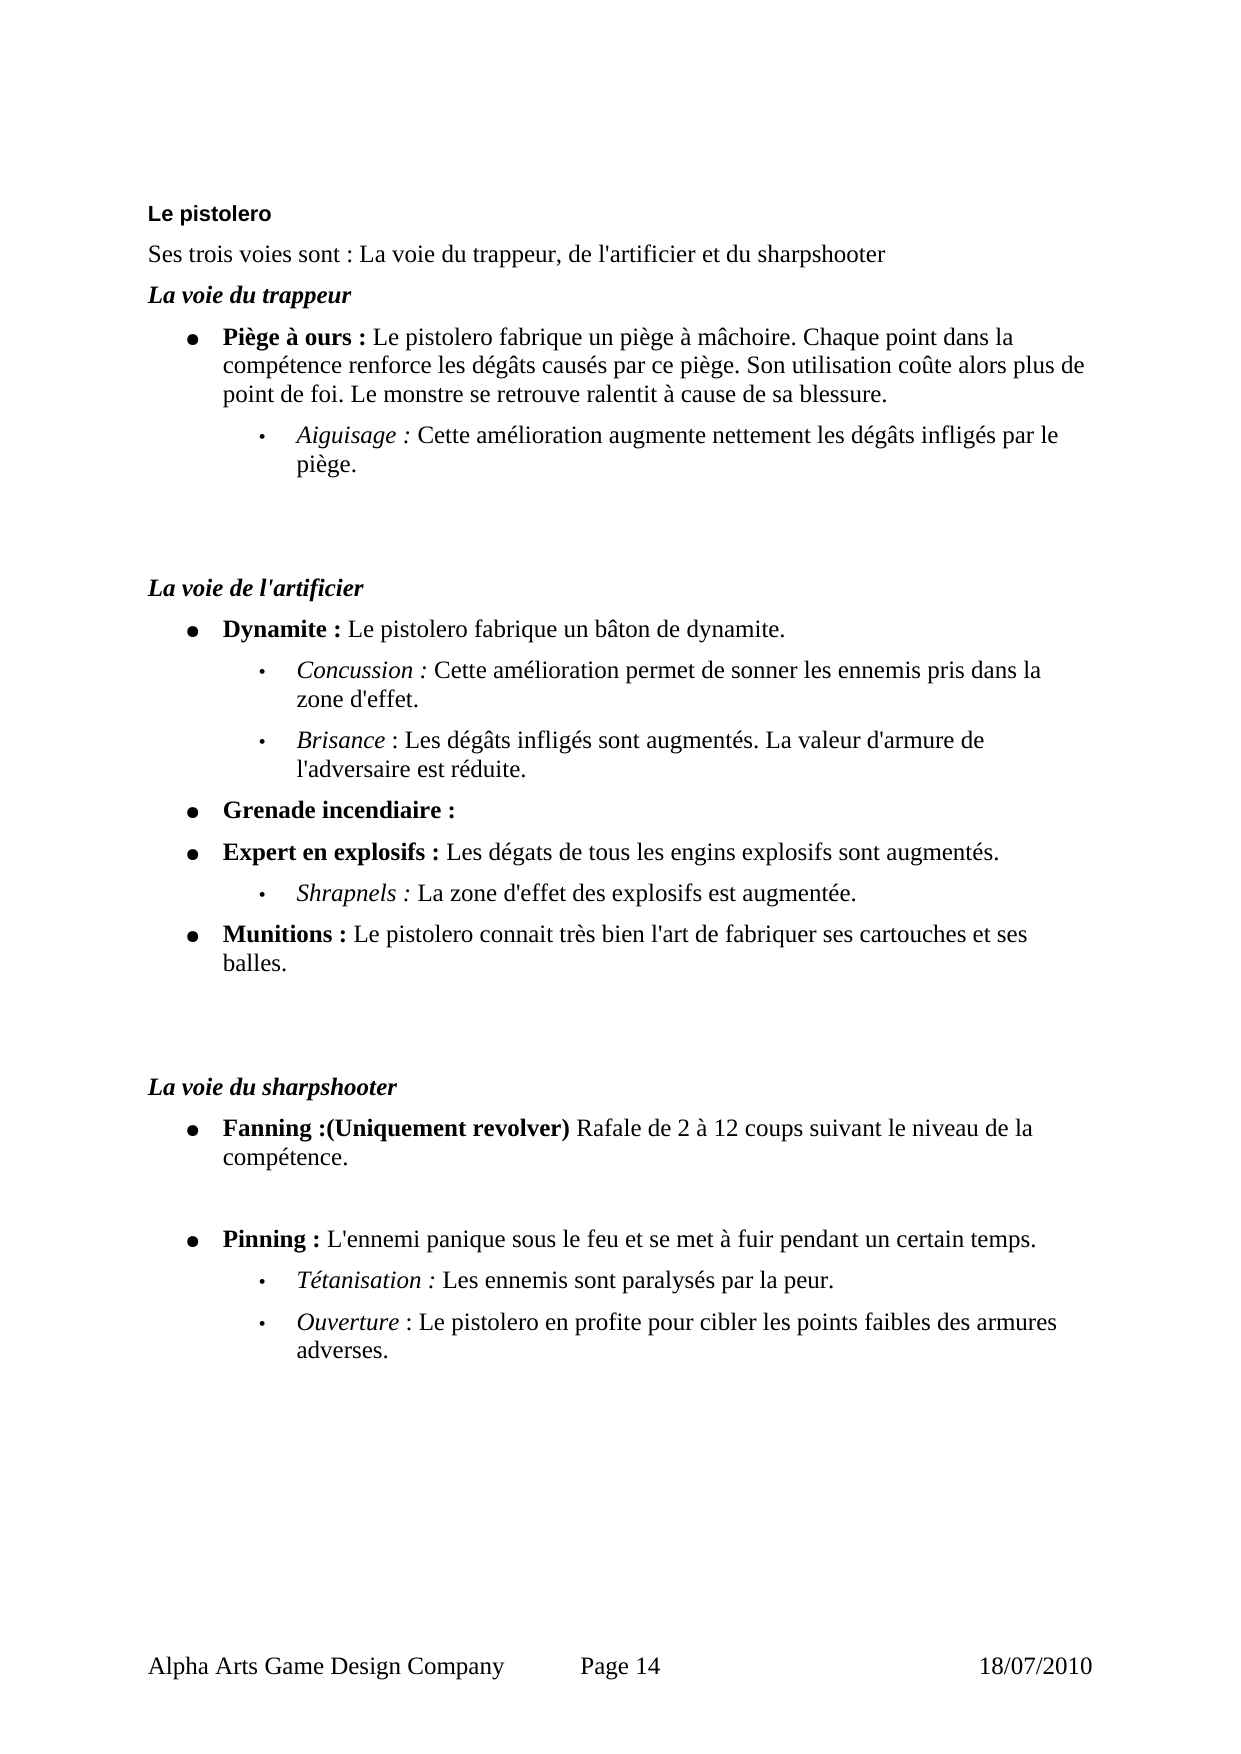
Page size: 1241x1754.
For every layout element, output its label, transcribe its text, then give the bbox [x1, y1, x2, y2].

list Shrapnels : La zone d'effet des explosifs est augmentée. [259, 878, 1092, 907]
list Brisance : Les dégâts infligés sont augmentés. La valeur d'armure de l'adversaire est réduite. [259, 725, 1092, 783]
subtitle Le pistolero [148, 201, 1092, 227]
list Expert en explosifs : Les dégats de tous les engins explosifs sont augmentés. [185, 837, 1092, 865]
list Pinning : L'ennemi panique sous le feu et se met à fuir pendant un certain temps. [185, 1224, 1092, 1253]
list Fanning :(Uniquement revolver) Rafale de 2 à 12 coups suivant le niveau de la compétence. [185, 1113, 1092, 1170]
text La voie du trappeur [148, 280, 1092, 309]
list Tétanisation : Les ennemis sont paralysés par la peur. [259, 1265, 1092, 1294]
text La voie du sharpshooter [148, 1072, 1092, 1100]
list Ouverture : Le pistolero en profite pour cibler les points faibles des armures adverses. [259, 1307, 1092, 1364]
list Piège à ours : Le pistolero fabrique un piège à mâchoire. Chaque point dans la compétence renforce les dégâts causés par ce piège. Son utilisation coûte alors plus de point de foi. Le monstre se retrouve ralentit à cause de sa blessure. [185, 322, 1092, 408]
text La voie de l'artificier [148, 573, 1092, 602]
list Grenade incendiaire : [185, 795, 1092, 824]
text Ses trois voies sont : La voie du trappeur, de l'artificier et du sharpshooter [148, 239, 1092, 268]
list Aiguisage : Cette amélioration augmente nettement les dégâts infligés par le piège. [259, 420, 1092, 478]
list Dynamite : Le pistolero fabrique un bâton de dynamite. [185, 614, 1092, 643]
list Munitions : Le pistolero connait très bien l'art de fabriquer ses cartouches et ses balles. [185, 919, 1092, 977]
list Concussion : Cette amélioration permet de sonner les ennemis pris dans la zone d'effet. [259, 655, 1092, 713]
